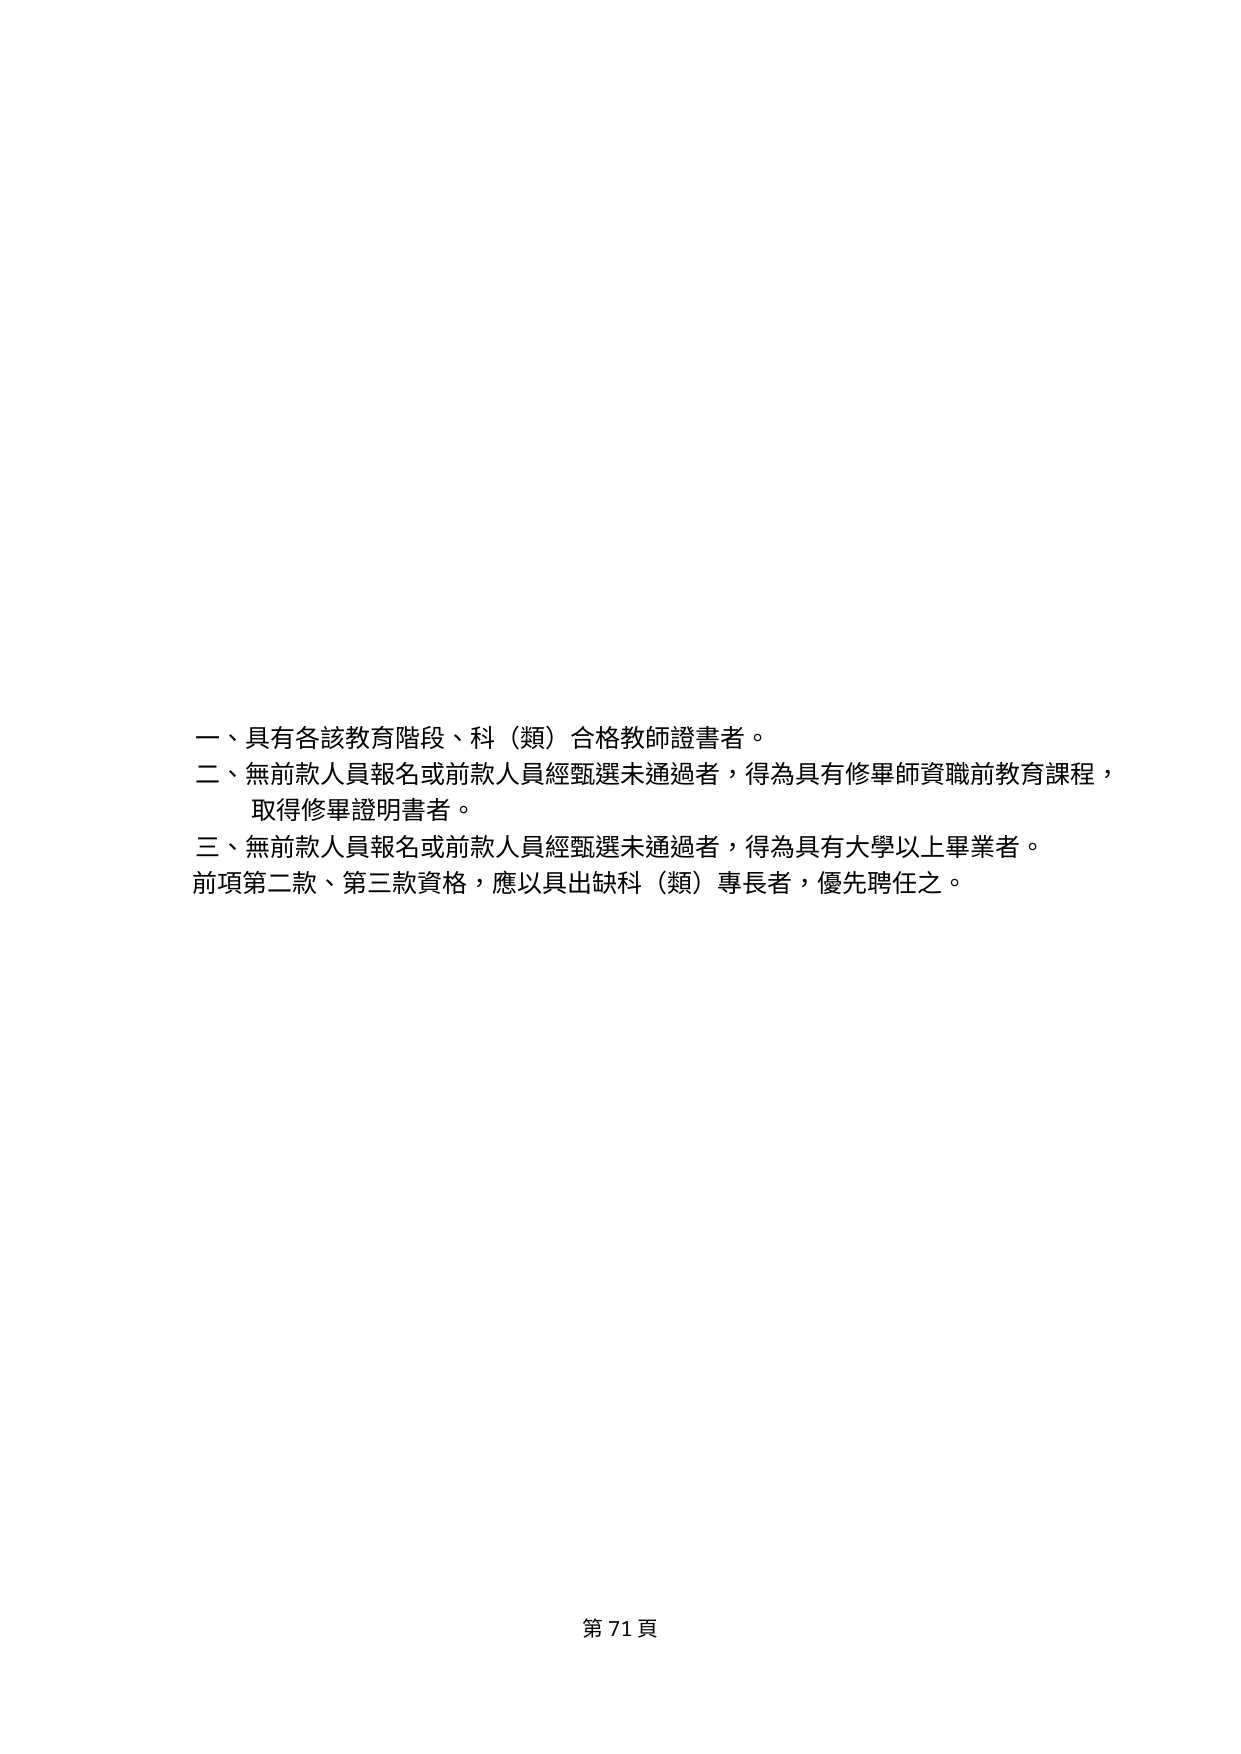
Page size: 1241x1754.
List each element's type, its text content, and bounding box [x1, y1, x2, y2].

text 三、無前款人員報名或前款人員經甄選未通過者，得為具有大學以上畢業者。 [118, 827, 1122, 863]
text 一、具有各該教育階段、科（類）合格教師證書者。 [118, 718, 1122, 754]
text 二、無前款人員報名或前款人員經甄選未通過者，得為具有修畢師資職前教育課程，取得修畢證明書者。 [196, 754, 1122, 827]
text 前項第二款、第三款資格，應以具出缺科（類）專長者，優先聘任之。 [192, 863, 1122, 899]
